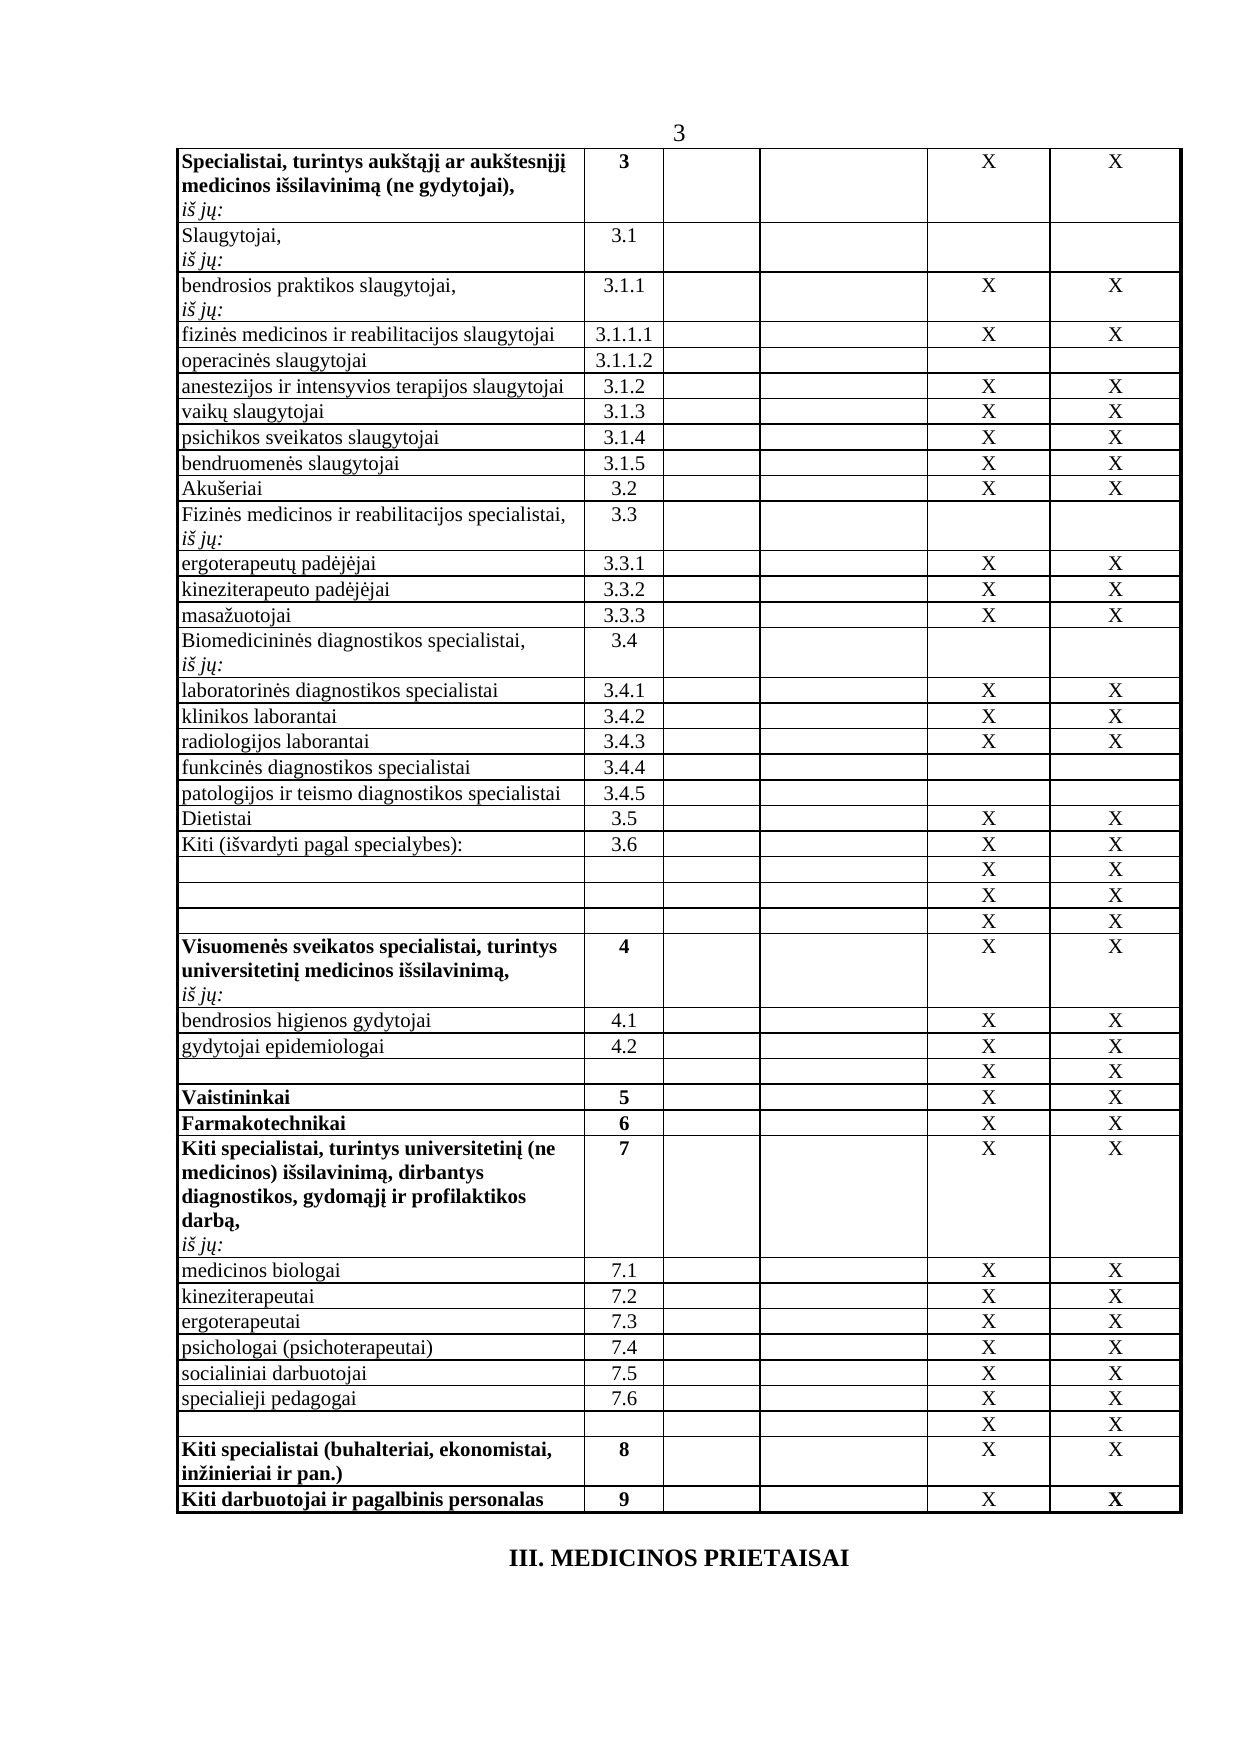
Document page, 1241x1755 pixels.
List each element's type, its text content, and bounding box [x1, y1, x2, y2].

table_cell 4 [585, 934, 663, 1006]
table_cell psichikos sveikatos slaugytojai [179, 425, 584, 449]
table_cell [761, 934, 927, 1006]
table_cell [664, 781, 759, 804]
table_cell [761, 1335, 927, 1359]
table_cell funkcinės diagnostikos specialistai [179, 755, 584, 779]
table_cell 3.4.2 [585, 704, 663, 728]
table_cell X [1051, 832, 1179, 856]
table_cell [761, 1437, 927, 1485]
table_cell X [1051, 1258, 1179, 1282]
table_cell X [928, 1034, 1049, 1058]
table_cell ergoterapeutai [179, 1309, 584, 1333]
table_cell bendrosios higienos gydytojai [179, 1008, 584, 1032]
table_cell [761, 1258, 927, 1282]
table_cell X [928, 1437, 1049, 1485]
table_cell X [928, 322, 1049, 346]
table_cell [179, 1412, 584, 1436]
table_cell X [928, 806, 1049, 830]
table_cell [664, 348, 759, 372]
table_cell [664, 273, 759, 321]
table_cell X [928, 883, 1049, 907]
table_cell kineziterapeuto padėjėjai [179, 577, 584, 601]
table_cell [761, 1136, 927, 1256]
table_cell [761, 425, 927, 449]
table_cell X [1051, 1111, 1179, 1134]
table_cell [761, 451, 927, 474]
table_cell [761, 149, 927, 221]
table_cell [761, 551, 927, 575]
table_cell [664, 909, 759, 933]
table_cell X [1051, 1487, 1179, 1511]
table_cell X [1051, 678, 1179, 702]
table_cell 3.4.3 [585, 729, 663, 753]
table_cell [761, 729, 927, 753]
table_cell [585, 857, 663, 881]
table_cell [664, 755, 759, 779]
table_cell X [1051, 704, 1179, 728]
table_cell X [928, 451, 1049, 474]
table_cell [179, 1059, 584, 1083]
table_cell X [1051, 1008, 1179, 1032]
table_cell Specialistai, turintys aukštąjį ar aukštesnįjį medicinos išsilavinimą (ne gydytojai), iš jų: [179, 149, 584, 221]
table_cell 7.5 [585, 1361, 663, 1384]
table_cell X [928, 729, 1049, 753]
table_cell Farmakotechnikai [179, 1111, 584, 1134]
table_cell psichologai (psichoterapeutai) [179, 1335, 584, 1359]
table_cell X [928, 1258, 1049, 1282]
table_cell X [1051, 1335, 1179, 1359]
table_cell [585, 883, 663, 907]
table_cell X [928, 704, 1049, 728]
table_cell [585, 1412, 663, 1436]
table_cell 7.2 [585, 1284, 663, 1308]
table_cell 3.4.1 [585, 678, 663, 702]
table_cell 3.1.5 [585, 451, 663, 474]
table_cell X [1051, 551, 1179, 575]
table_cell X [1051, 322, 1179, 346]
table_cell X [928, 678, 1049, 702]
table_cell [761, 1487, 927, 1511]
table_cell Dietistai [179, 806, 584, 830]
table_cell Biomedicininės diagnostikos specialistai, iš jų: [179, 628, 584, 676]
table_cell [664, 1136, 759, 1256]
table_cell X [928, 603, 1049, 627]
table_cell [1051, 628, 1179, 676]
table_cell Vaistininkai [179, 1085, 584, 1109]
table_cell X [1051, 806, 1179, 830]
table_cell [664, 1412, 759, 1436]
table_cell [1051, 755, 1179, 779]
table_cell ergoterapeutų padėjėjai [179, 551, 584, 575]
table_cell X [928, 273, 1049, 321]
table_cell [761, 704, 927, 728]
table_cell 6 [585, 1111, 663, 1134]
table_cell [761, 678, 927, 702]
table_cell Fizinės medicinos ir reabilitacijos specialistai, iš jų: [179, 502, 584, 550]
table_cell [761, 322, 927, 346]
table_cell X [928, 909, 1049, 933]
table_cell [664, 1284, 759, 1308]
table_cell 3 [585, 149, 663, 221]
table_cell anestezijos ir intensyvios terapijos slaugytojai [179, 374, 584, 398]
table_cell X [1051, 1059, 1179, 1083]
table_cell [761, 1008, 927, 1032]
table_cell X [928, 1008, 1049, 1032]
table_cell [761, 1034, 927, 1058]
table_cell X [1051, 1437, 1179, 1485]
table_cell X [928, 1085, 1049, 1109]
table_cell [761, 577, 927, 601]
table_cell [664, 883, 759, 907]
table_cell X [928, 1487, 1049, 1511]
table_cell 7.4 [585, 1335, 663, 1359]
table_cell [664, 1335, 759, 1359]
table_cell 8 [585, 1437, 663, 1485]
table_cell [664, 1111, 759, 1134]
table_cell [585, 1059, 663, 1083]
table_cell [664, 1258, 759, 1282]
table_cell X [928, 1309, 1049, 1333]
table_cell [664, 1034, 759, 1058]
table_cell X [928, 934, 1049, 1006]
table_cell [1051, 223, 1179, 271]
table_cell 3.1.3 [585, 399, 663, 423]
table_cell X [928, 577, 1049, 601]
table_cell [179, 883, 584, 907]
table_cell [761, 273, 927, 321]
table_cell Slaugytojai, iš jų: [179, 223, 584, 271]
table_cell 3.3.2 [585, 577, 663, 601]
table_cell [761, 883, 927, 907]
table_cell [928, 755, 1049, 779]
table_cell X [928, 1059, 1049, 1083]
table_cell 3.1 [585, 223, 663, 271]
table_cell fizinės medicinos ir reabilitacijos slaugytojai [179, 322, 584, 346]
table_cell [664, 806, 759, 830]
table_cell [664, 322, 759, 346]
table_cell [761, 909, 927, 933]
table_cell X [928, 476, 1049, 500]
table_cell [664, 476, 759, 500]
table_cell [664, 1361, 759, 1384]
table_cell [664, 374, 759, 398]
table_cell [761, 1386, 927, 1410]
table_cell [761, 476, 927, 500]
table_cell [928, 628, 1049, 676]
table_cell 3.2 [585, 476, 663, 500]
table_cell X [1051, 1284, 1179, 1308]
table_cell [664, 857, 759, 881]
table_cell [761, 1412, 927, 1436]
table_cell [761, 1309, 927, 1333]
table_cell [761, 502, 927, 550]
table_cell X [928, 857, 1049, 881]
table_cell X [1051, 399, 1179, 423]
table_cell [664, 1437, 759, 1485]
table_cell [761, 1284, 927, 1308]
table_cell 9 [585, 1487, 663, 1511]
table_cell [761, 781, 927, 804]
table_cell 3.4.4 [585, 755, 663, 779]
table_cell X [1051, 577, 1179, 601]
table_cell [761, 755, 927, 779]
table_cell [664, 451, 759, 474]
table_cell 7.3 [585, 1309, 663, 1333]
table_cell X [1051, 934, 1179, 1006]
table_cell [664, 934, 759, 1006]
table_cell [664, 149, 759, 221]
table_cell gydytojai epidemiologai [179, 1034, 584, 1058]
table_cell 3.3.3 [585, 603, 663, 627]
table_cell [1051, 502, 1179, 550]
table_cell X [1051, 1085, 1179, 1109]
table_cell [179, 857, 584, 881]
table_cell 4.2 [585, 1034, 663, 1058]
table_cell masažuotojai [179, 603, 584, 627]
table_cell [761, 857, 927, 881]
table_cell X [928, 1136, 1049, 1256]
table_cell X [1051, 909, 1179, 933]
table_cell X [928, 399, 1049, 423]
table_cell [928, 502, 1049, 550]
table_cell [761, 374, 927, 398]
table_cell [664, 502, 759, 550]
table_cell kineziterapeutai [179, 1284, 584, 1308]
table_cell Akušeriai [179, 476, 584, 500]
table_cell [664, 425, 759, 449]
table_cell X [1051, 603, 1179, 627]
table_cell 3.5 [585, 806, 663, 830]
table_cell medicinos biologai [179, 1258, 584, 1282]
table_cell X [928, 1335, 1049, 1359]
table_cell 7 [585, 1136, 663, 1256]
table_cell 4.1 [585, 1008, 663, 1032]
table_cell bendrosios praktikos slaugytojai, iš jų: [179, 273, 584, 321]
table_cell X [1051, 883, 1179, 907]
table_cell [664, 551, 759, 575]
table_cell X [1051, 451, 1179, 474]
table_cell [1051, 348, 1179, 372]
table_cell [761, 223, 927, 271]
table_cell laboratorinės diagnostikos specialistai [179, 678, 584, 702]
table_cell patologijos ir teismo diagnostikos specialistai [179, 781, 584, 804]
table_cell [761, 806, 927, 830]
table_cell [928, 781, 1049, 804]
table_cell [179, 909, 584, 933]
table_cell klinikos laborantai [179, 704, 584, 728]
table_cell [928, 348, 1049, 372]
table_cell [664, 1008, 759, 1032]
table_cell [761, 1111, 927, 1134]
table_cell X [1051, 1412, 1179, 1436]
table_cell X [1051, 149, 1179, 221]
table_cell 3.3.1 [585, 551, 663, 575]
table_cell [664, 1085, 759, 1109]
table_cell X [928, 551, 1049, 575]
table_cell [761, 832, 927, 856]
table_cell [664, 399, 759, 423]
text III. MEDICINOS PRIETAISAI [177, 1543, 1181, 1572]
table_cell X [1051, 1034, 1179, 1058]
table_cell socialiniai darbuotojai [179, 1361, 584, 1384]
table_cell [761, 348, 927, 372]
table_cell [664, 1059, 759, 1083]
table_cell specialieji pedagogai [179, 1386, 584, 1410]
table_cell Kiti specialistai (buhalteriai, ekonomistai, inžinieriai ir pan.) [179, 1437, 584, 1485]
table_cell bendruomenės slaugytojai [179, 451, 584, 474]
table_cell [761, 1361, 927, 1384]
table_cell operacinės slaugytojai [179, 348, 584, 372]
table_cell [664, 704, 759, 728]
table_cell X [928, 1111, 1049, 1134]
table_cell X [928, 149, 1049, 221]
table_cell X [1051, 1386, 1179, 1410]
table_cell [664, 628, 759, 676]
table_cell X [928, 425, 1049, 449]
table_cell X [928, 1284, 1049, 1308]
table_cell radiologijos laborantai [179, 729, 584, 753]
table_cell X [1051, 729, 1179, 753]
table_cell [761, 1059, 927, 1083]
table_cell 3.6 [585, 832, 663, 856]
table_cell [761, 628, 927, 676]
table_cell 3.1.2 [585, 374, 663, 398]
table_cell [761, 603, 927, 627]
table_cell [664, 729, 759, 753]
table_cell [664, 577, 759, 601]
table_cell 3.1.1.2 [585, 348, 663, 372]
table_cell [761, 1085, 927, 1109]
table_cell 3.4.5 [585, 781, 663, 804]
table_cell X [1051, 374, 1179, 398]
table_cell 3.1.4 [585, 425, 663, 449]
table_cell X [928, 374, 1049, 398]
table_cell Kiti (išvardyti pagal specialybes): [179, 832, 584, 856]
table_cell Kiti specialistai, turintys universitetinį (ne medicinos) išsilavinimą, dirbantys diagnostikos, gydomąjį ir profilaktikos darbą, iš jų: [179, 1136, 584, 1256]
table_cell [664, 603, 759, 627]
table_cell X [1051, 1309, 1179, 1333]
table_cell 5 [585, 1085, 663, 1109]
table_cell [664, 1487, 759, 1511]
table_cell X [928, 1361, 1049, 1384]
table_cell Kiti darbuotojai ir pagalbinis personalas [179, 1487, 584, 1511]
table_cell X [1051, 1136, 1179, 1256]
table_cell 7.1 [585, 1258, 663, 1282]
table_cell [761, 399, 927, 423]
table_cell X [928, 1412, 1049, 1436]
table_cell 3.1.1.1 [585, 322, 663, 346]
table_cell X [928, 1386, 1049, 1410]
table_cell [585, 909, 663, 933]
table_cell [1051, 781, 1179, 804]
table_cell [664, 1386, 759, 1410]
table_cell 3.4 [585, 628, 663, 676]
table_cell 7.6 [585, 1386, 663, 1410]
table_cell [664, 832, 759, 856]
table_cell X [1051, 425, 1179, 449]
table_cell Visuomenės sveikatos specialistai, turintys universitetinį medicinos išsilavinimą, iš jų: [179, 934, 584, 1006]
table_cell X [1051, 476, 1179, 500]
table_cell [664, 1309, 759, 1333]
table_cell X [1051, 857, 1179, 881]
table_cell 3.1.1 [585, 273, 663, 321]
table_cell [664, 223, 759, 271]
table_cell X [1051, 273, 1179, 321]
table_cell [928, 223, 1049, 271]
table_cell vaikų slaugytojai [179, 399, 584, 423]
table_cell X [928, 832, 1049, 856]
table_cell 3.3 [585, 502, 663, 550]
table_cell X [1051, 1361, 1179, 1384]
table_cell [664, 678, 759, 702]
